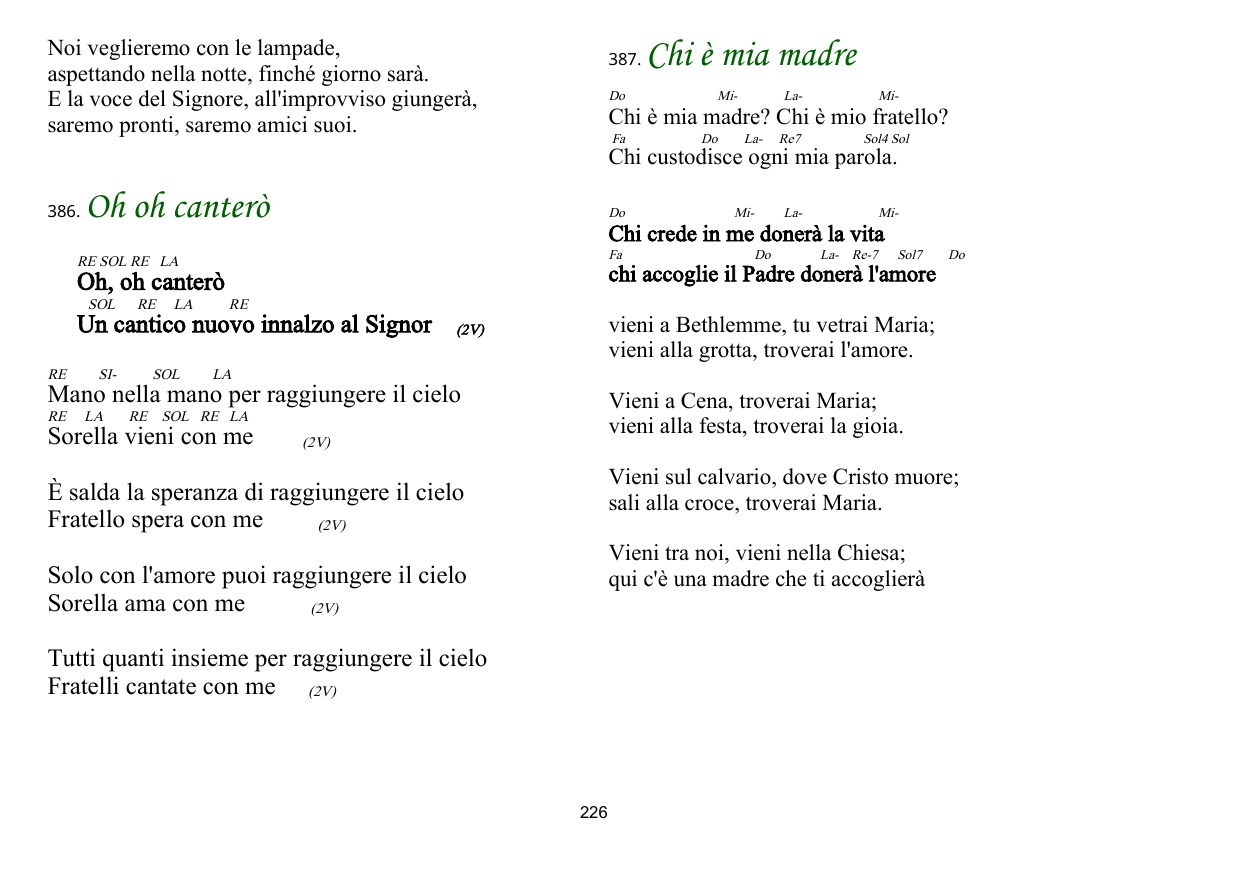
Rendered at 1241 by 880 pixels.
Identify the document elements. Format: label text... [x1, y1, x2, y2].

text RE SOL RE LA [77, 252, 579, 267]
text E la voce del Signore, all'improvviso giungerà, [47, 86, 579, 112]
text Sorella ama con me (2V) [47, 589, 579, 616]
text saremo pronti, saremo amici suoi. [47, 112, 579, 137]
text chi accoglie il Padre donerà l'amore [608, 261, 1140, 286]
text vieni alla festa, troverai la gioia. [608, 413, 1140, 439]
text Fa Do La- Re-7 Sol7 Do [608, 246, 1140, 261]
text Mano nella mano per raggiungere il cielo [47, 380, 579, 408]
text Fa Do La- Re7 Sol4 Sol [608, 129, 1140, 144]
text vieni a Bethlemme, tu vetrai Maria; [608, 312, 1140, 337]
text Oh, oh canterò [77, 267, 579, 295]
text Solo con l'amore puoi raggiungere il cielo [47, 561, 579, 589]
text aspettando nella notte, finché giorno sarà. [47, 61, 579, 86]
text Do Mi- La- Mi- [608, 76, 1140, 104]
text qui c'è una madre che ti accoglierà [608, 566, 1140, 591]
text Chi crede in me donerà la vita [608, 221, 1140, 246]
text È salda la speranza di raggiungere il cielo [47, 478, 579, 506]
text SOL RE LA RE [77, 295, 579, 310]
text Vieni tra noi, vieni nella Chiesa; [608, 540, 1140, 566]
text Vieni a Cena, troverai Maria; [608, 388, 1140, 413]
text Chi è mia madre? Chi è mio fratello? [608, 104, 1140, 129]
text Tutti quanti insieme per raggiungere il cielo [47, 644, 579, 672]
text vieni alla grotta, troverai l'amore. [608, 337, 1140, 362]
text Noi veglieremo con le lampade, [47, 35, 579, 61]
text Do Mi- La- Mi- [608, 195, 1140, 221]
text 386. Oh oh canterò [47, 188, 579, 229]
text Chi custodisce ogni mia parola. [608, 144, 1140, 170]
text Fratelli cantate con me (2V) [47, 672, 579, 699]
text RE SI- SOL LA [47, 365, 579, 380]
text Fratello spera con me (2V) [47, 506, 579, 533]
text RE LA RE SOL RE LA [47, 408, 579, 422]
text Sorella vieni con me (2V) [47, 422, 579, 450]
text 387. Chi è mia madre [608, 35, 1140, 76]
text sali alla croce, troverai Maria. [608, 489, 1140, 515]
text Vieni sul calvario, dove Cristo muore; [608, 464, 1140, 489]
text Un cantico nuovo innalzo al Signor (2V) [77, 310, 579, 337]
